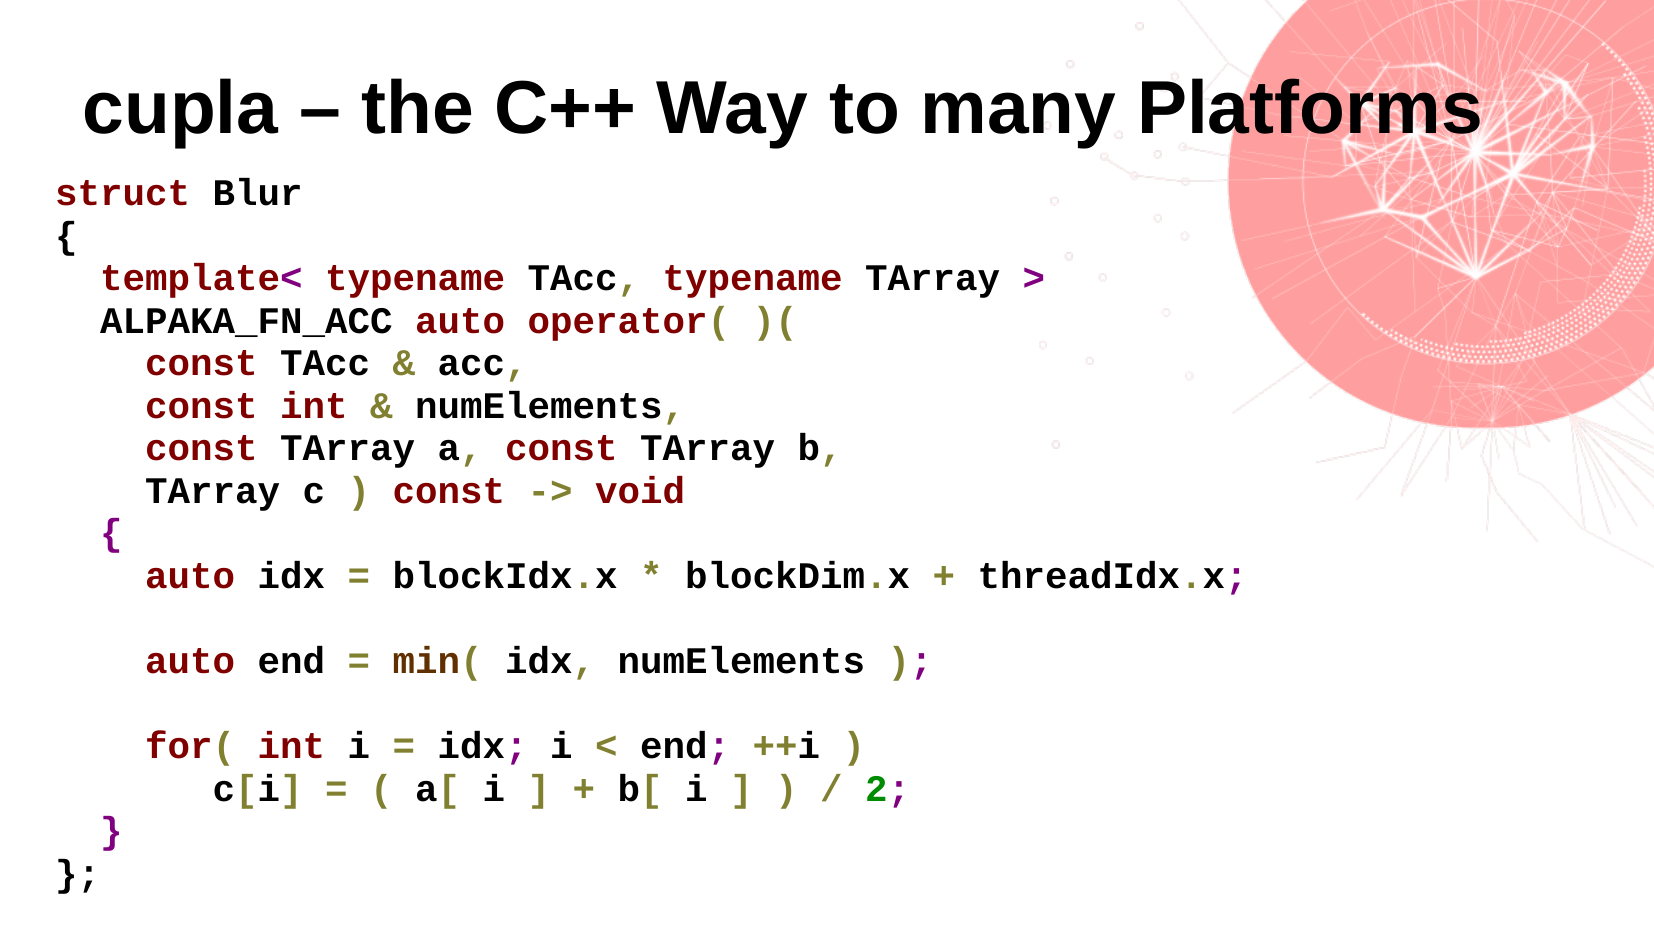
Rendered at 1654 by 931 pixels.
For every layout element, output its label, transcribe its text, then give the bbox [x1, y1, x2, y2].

text_box [18, 826, 1630, 910]
text_box struct Blur { template< typename TAcc, typename TArray > ALPAKA_FN_ACC auto operator( )( const TAcc & acc, const int & numElements, const TArray a, const TArray b, TArray c ) const -> void { auto idx = blockIdx.x * blockDim.x + threadIdx.x; auto end = min( idx, numElements ); for( int i = idx; i < end; ++i ) c[i] = ( a[ i ] + b[ i ] ) / 2; } }; [40, 167, 1654, 906]
title cupla – the C++ Way to many Platforms [82, 65, 1571, 150]
